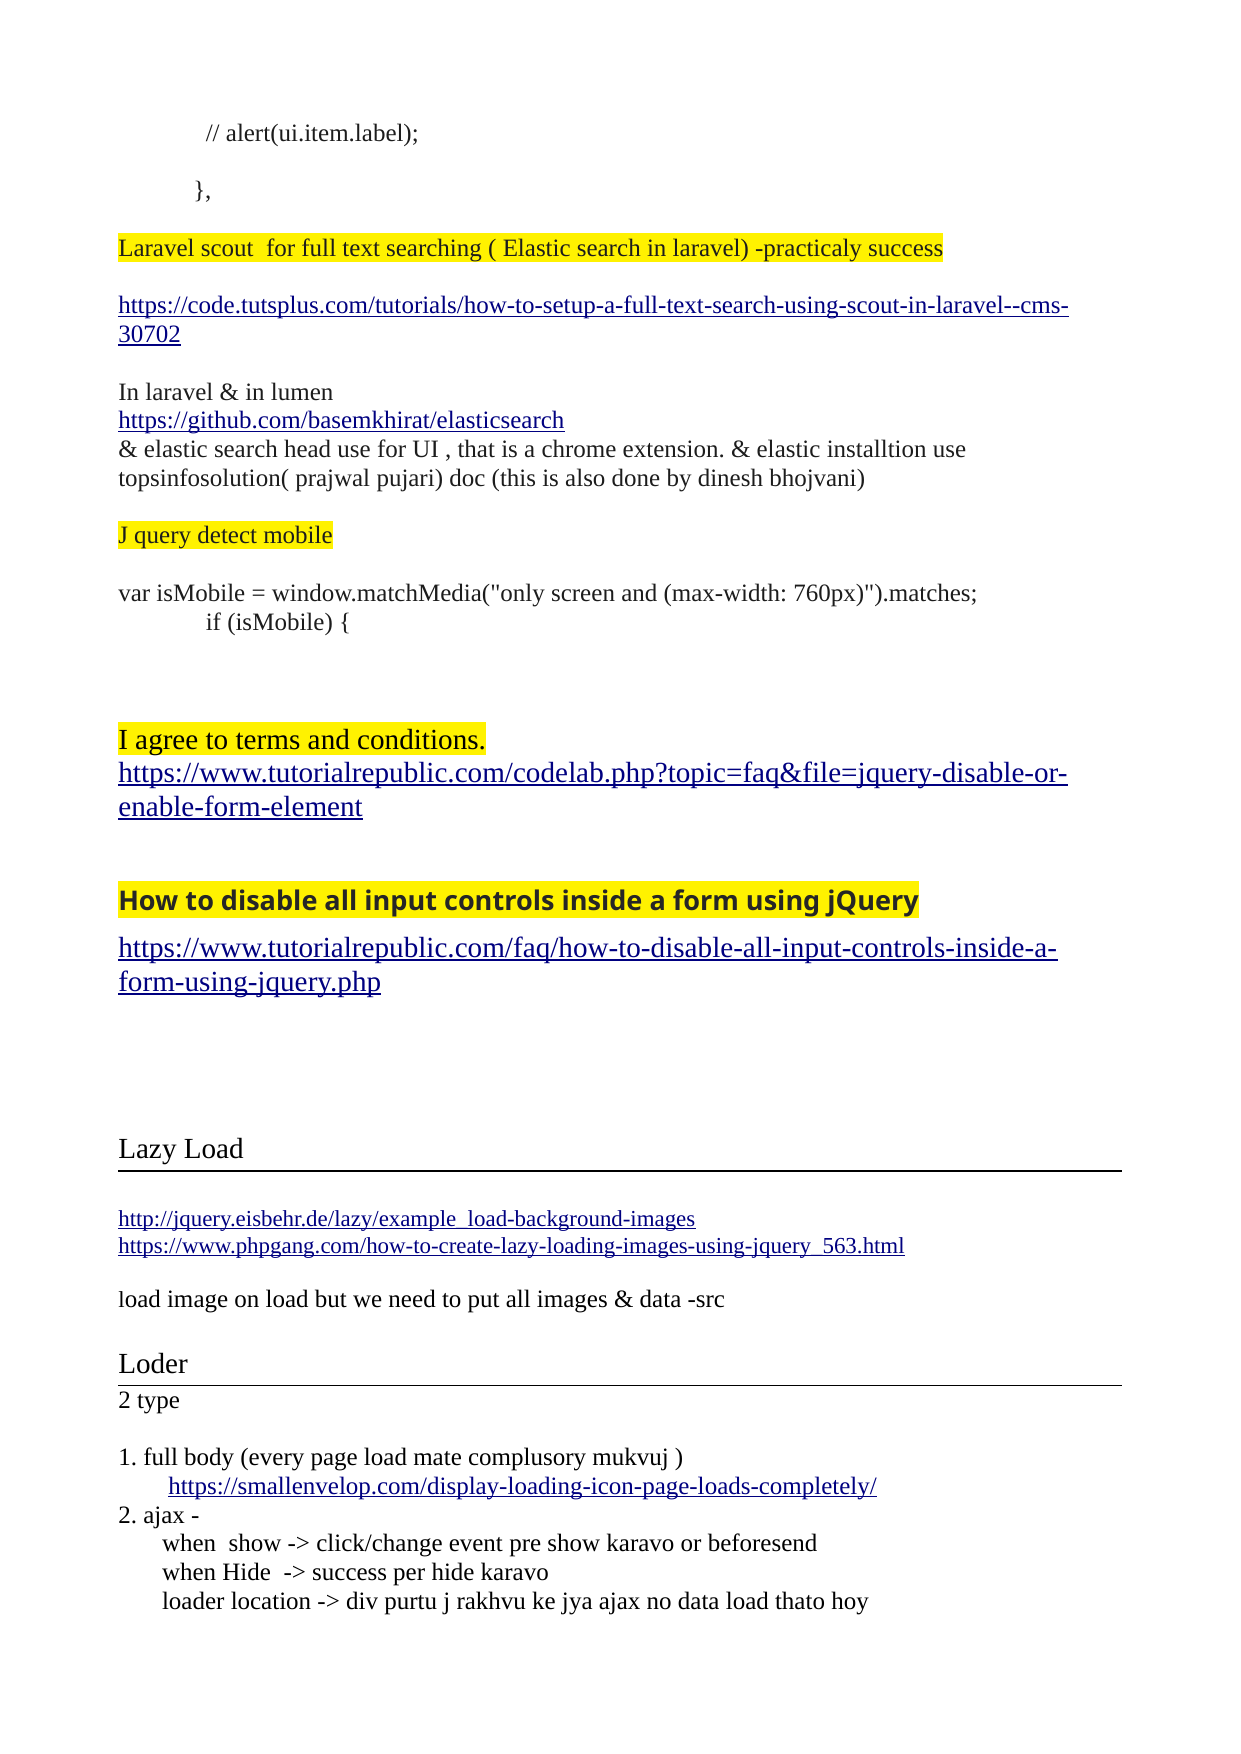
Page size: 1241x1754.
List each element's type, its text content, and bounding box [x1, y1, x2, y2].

text In laravel & in lumen [118, 377, 1122, 406]
text 2 type [118, 1386, 1122, 1413]
text Lazy Load [118, 1132, 1122, 1170]
text J query detect mobile [118, 521, 1122, 549]
text & elastic search head use for UI , that is a chrome extension. & elastic installtion use topsinfosolution( prajwal pujari) doc (this is also done by dinesh bhojvani) [118, 434, 1122, 492]
text Loder [118, 1347, 1122, 1385]
text https://www.tutorialrepublic.com/faq/how-to-disable-all-input-controls-inside-a-form-using-jquery.php [118, 930, 1122, 997]
text load image on load but we need to put all images & data -src [118, 1284, 1122, 1313]
text https://www.tutorialrepublic.com/codelab.php?topic=faq&file=jquery-disable-or-enable-form-element [118, 755, 1122, 822]
text https://smallenvelop.com/display-loading-icon-page-loads-completely/ [118, 1471, 1122, 1500]
text https://github.com/basemkhirat/elasticsearch [118, 406, 1122, 434]
text when Hide -> success per hide karavo [118, 1557, 1122, 1586]
text Laravel scout for full text searching ( Elastic search in laravel) -practicaly success [118, 233, 1122, 262]
text 2. ajax - [118, 1500, 1122, 1528]
text 1. full body (every page load mate complusory mukvuj ) [118, 1442, 1122, 1471]
subtitle How to disable all input controls inside a form using jQuery [118, 881, 1122, 918]
text https://www.phpgang.com/how-to-create-lazy-loading-images-using-jquery_563.html [118, 1232, 1122, 1258]
text I agree to terms and conditions. [118, 722, 1122, 755]
text var isMobile = window.matchMedia("only screen and (max-width: 760px)").matches; [118, 578, 1122, 607]
text https://code.tutsplus.com/tutorials/how-to-setup-a-full-text-search-using-scout-in-laravel--cms-30702 [118, 291, 1122, 348]
text }, [118, 176, 1122, 204]
text loader location -> div purtu j rakhvu ke jya ajax no data load thato hoy [118, 1586, 1122, 1615]
text if (isMobile) { [118, 607, 1122, 636]
text // alert(ui.item.label); [118, 118, 1122, 147]
text when show -> click/change event pre show karavo or beforesend [118, 1528, 1122, 1557]
text http://jquery.eisbehr.de/lazy/example_load-background-images [118, 1205, 1122, 1232]
